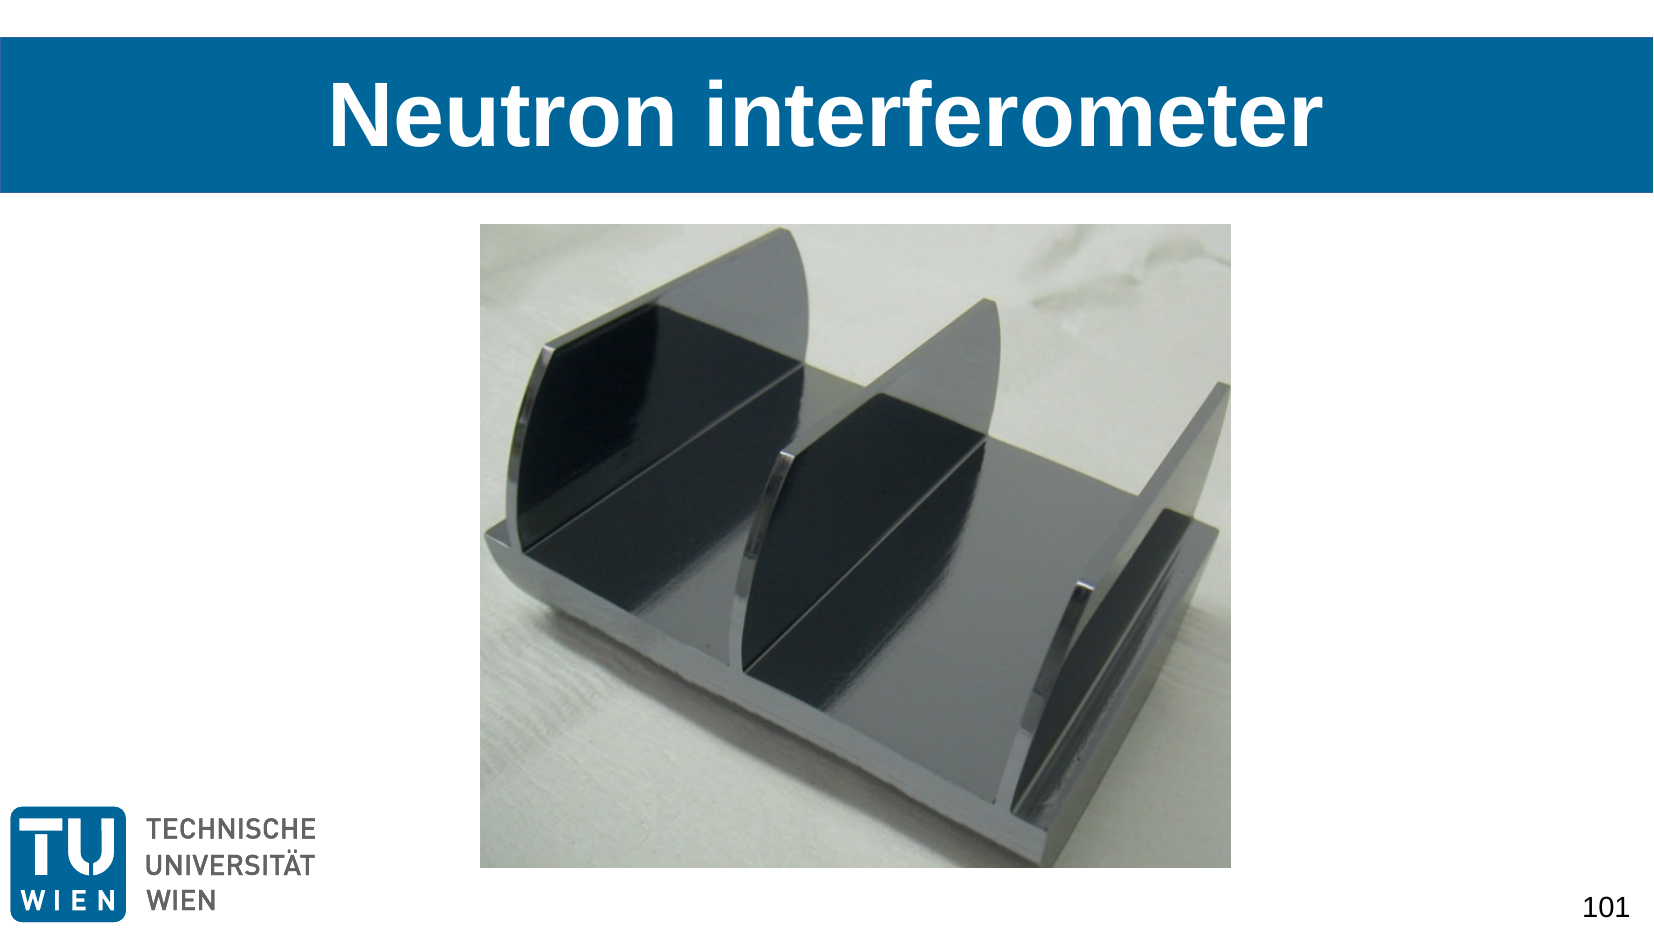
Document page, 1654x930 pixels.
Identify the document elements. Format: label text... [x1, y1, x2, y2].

title Neutron interferometer [0, 37, 1653, 193]
picture [480, 224, 1231, 868]
